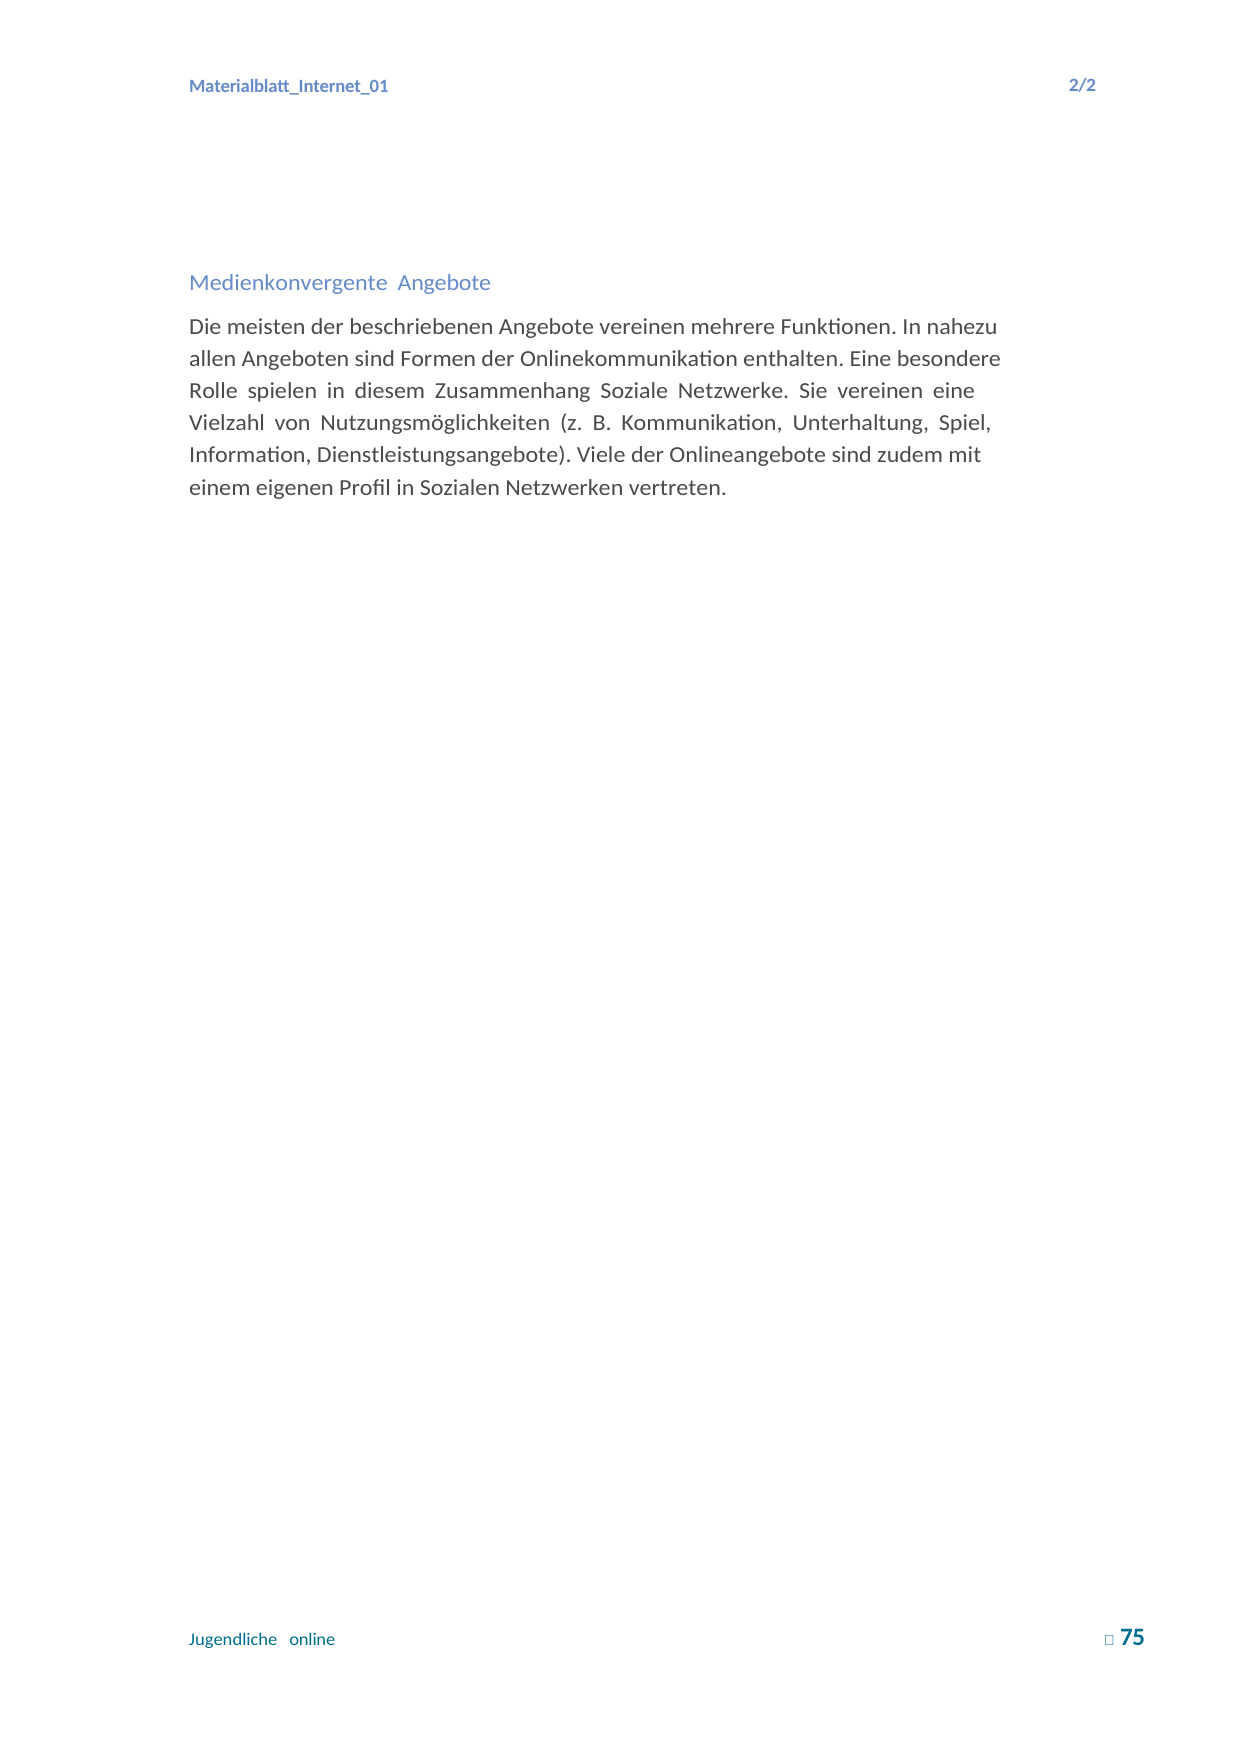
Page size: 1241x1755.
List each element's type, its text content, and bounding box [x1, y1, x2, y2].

text Medienkonvergente Angebote [189, 268, 1157, 296]
text Die meisten der beschriebenen Angebote vereinen mehrere Funktionen. In nahezu allen Angeboten sind Formen der Onlinekommunikation enthalten. Eine besondere Rolle spielen in diesem Zusammenhang Soziale Netzwerke. Sie vereinen eine Vielzahl von Nutzungsmöglichkeiten (z. B. Kommunikation, Unterhaltung, Spiel, Information, Dienstleistungsangebote). Viele der Onlineangebote sind zudem mit einem eigenen Profil in Sozialen Netzwerken vertreten. [189, 312, 1041, 501]
